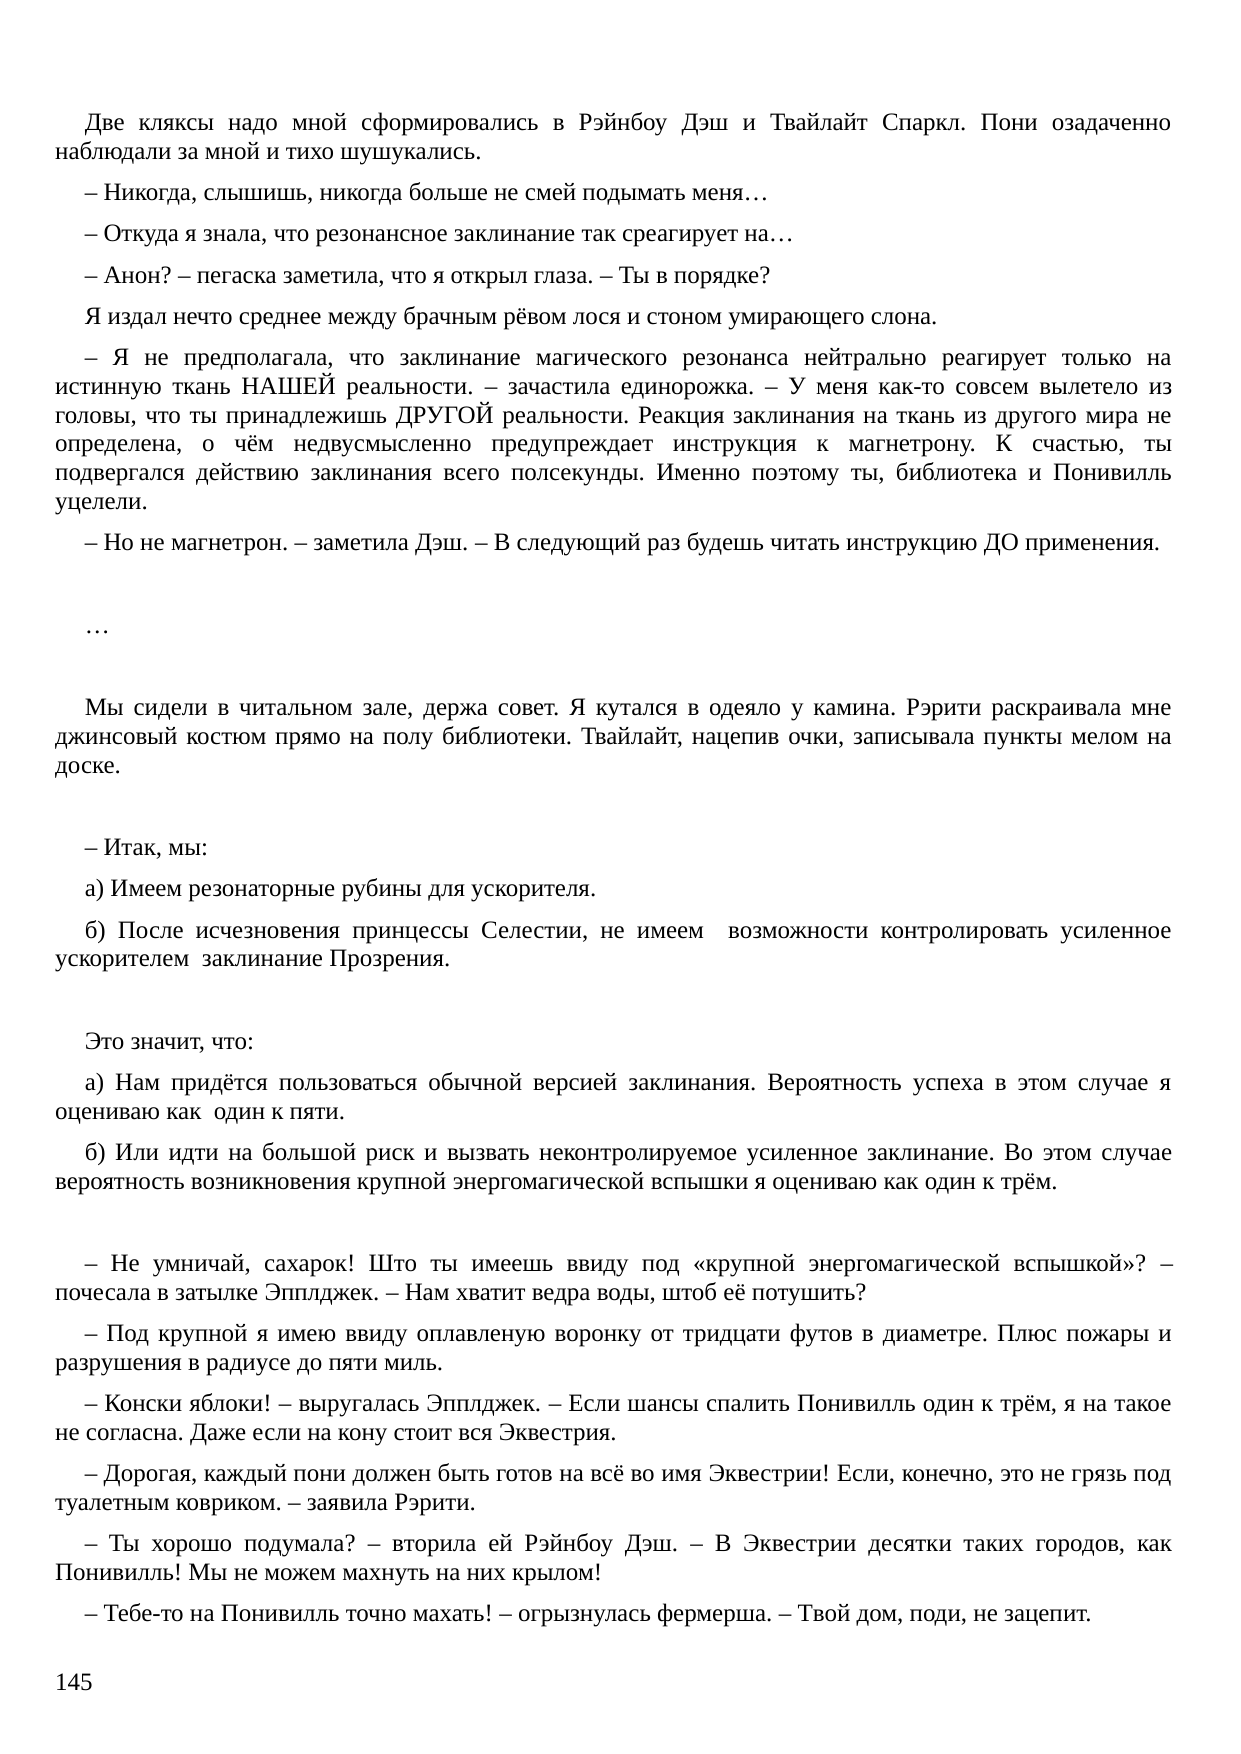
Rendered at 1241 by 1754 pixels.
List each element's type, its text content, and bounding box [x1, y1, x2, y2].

text – Итак, мы: [55, 832, 1173, 861]
text Я издал нечто среднее между брачным рёвом лося и стоном умирающего слона. [55, 301, 1173, 330]
text – Тебе-то на Понивилль точно махать! – огрызнулась фермерша. – Твой дом, поди, не зацепит. [55, 1598, 1173, 1627]
text – Ты хорошо подумала? – вторила ей Рэйнбоу Дэш. – В Эквестрии десятки таких городов, как Понивилль! Мы не можем махнуть на них крылом! [55, 1528, 1173, 1586]
text – Но не магнетрон. – заметила Дэш. – В следующий раз будешь читать инструкцию ДО применения. [55, 527, 1173, 556]
text Две кляксы надо мной сформировались в Рэйнбоу Дэш и Твайлайт Спаркл. Пони озадаченно наблюдали за мной и тихо шушукались. [55, 107, 1173, 165]
text Это значит, что: [55, 1026, 1173, 1055]
text а) Имеем резонаторные рубины для ускорителя. [55, 873, 1173, 902]
text б) Или идти на большой риск и вызвать неконтролируемое усиленное заклинание. Во этом случае вероятность возникновения крупной энергомагической вспышки я оцениваю как один к трём. [55, 1137, 1173, 1195]
text – Не умничай, сахарок! Што ты имеешь ввиду под «крупной энергомагической вспышкой»? – почесала в затылке Эпплджек. – Нам хватит ведра воды, штоб её потушить? [55, 1248, 1173, 1306]
text – Анон? – пегаска заметила, что я открыл глаза. – Ты в порядке? [55, 260, 1173, 288]
text – Никогда, слышишь, никогда больше не смей подымать меня… [55, 177, 1173, 206]
text – Дорогая, каждый пони должен быть готов на всё во имя Эквестрии! Если, конечно, это не грязь под туалетным ковриком. – заявила Рэрити. [55, 1458, 1173, 1516]
text – Конски яблоки! – выругалась Эпплджек. – Если шансы спалить Понивилль один к трём, я на такое не согласна. Даже если на кону стоит вся Эквестрия. [55, 1388, 1173, 1446]
text Мы сидели в читальном зале, держа совет. Я кутался в одеяло у камина. Рэрити раскраивала мне джинсовый костюм прямо на полу библиотеки. Твайлайт, нацепив очки, записывала пункты мелом на доске. [55, 692, 1173, 778]
text … [55, 610, 1173, 638]
text а) Нам придётся пользоваться обычной версией заклинания. Вероятность успеха в этом случае я оцениваю как один к пяти. [55, 1067, 1173, 1125]
text – Я не предполагала, что заклинание магического резонанса нейтрально реагирует только на истинную ткань НАШЕЙ реальности. – зачастила единорожка. – У меня как-то совсем вылетело из головы, что ты принадлежишь ДРУГОЙ реальности. Реакция заклинания на ткань из другого мира не определена, о чём недвусмысленно предупреждает инструкция к магнетрону. К счастью, ты подвергался действию заклинания всего полсекунды. Именно поэтому ты, библиотека и Понивилль уцелели. [55, 342, 1173, 515]
text – Откуда я знала, что резонансное заклинание так среагирует на… [55, 218, 1173, 247]
text – Под крупной я имею ввиду оплавленую воронку от тридцати футов в диаметре. Плюс пожары и разрушения в радиусе до пяти миль. [55, 1318, 1173, 1376]
text б) После исчезновения принцессы Селестии, не имеем возможности контролировать усиленное ускорителем заклинание Прозрения. [55, 915, 1173, 972]
